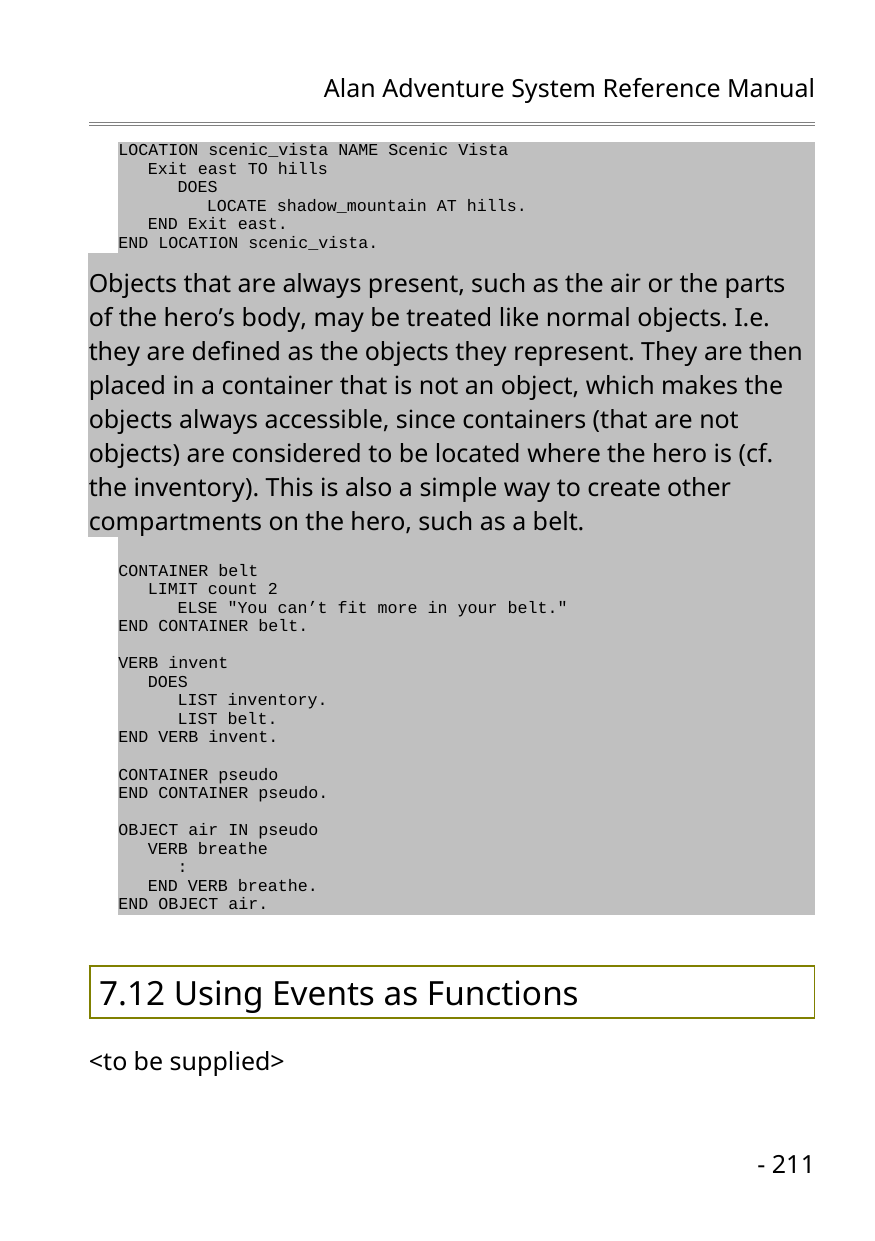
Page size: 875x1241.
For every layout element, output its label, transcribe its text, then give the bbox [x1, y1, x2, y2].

text <to be supplied> [88, 1044, 815, 1078]
text CONTAINER belt LIMIT count 2 ELSE "You can’t fit more in your belt." END CONTAINER belt. VERB invent DOES LIST inventory. LIST belt. END VERB invent. CONTAINER pseudo END CONTAINER pseudo. OBJECT air IN pseudo VERB breathe : END VERB breathe. END OBJECT air. [118, 562, 815, 915]
subtitle Using Events as Functions [91, 967, 814, 1017]
text Objects that are always present, such as the air or the parts of the hero’s body, may be treated like normal objects. I.e. they are defined as the objects they represent. They are then placed in a container that is not an object, which makes the objects always accessible, since containers (that are not objects) are considered to be located where the hero is (cf. the inventory). This is also a simple way to create other compartments on the hero, such as a belt. [88, 266, 815, 537]
text LOCATION scenic_vista NAME Scenic Vista Exit east TO hills DOES LOCATE shadow_mountain AT hills. END Exit east. END LOCATION scenic_vista. [118, 142, 815, 253]
